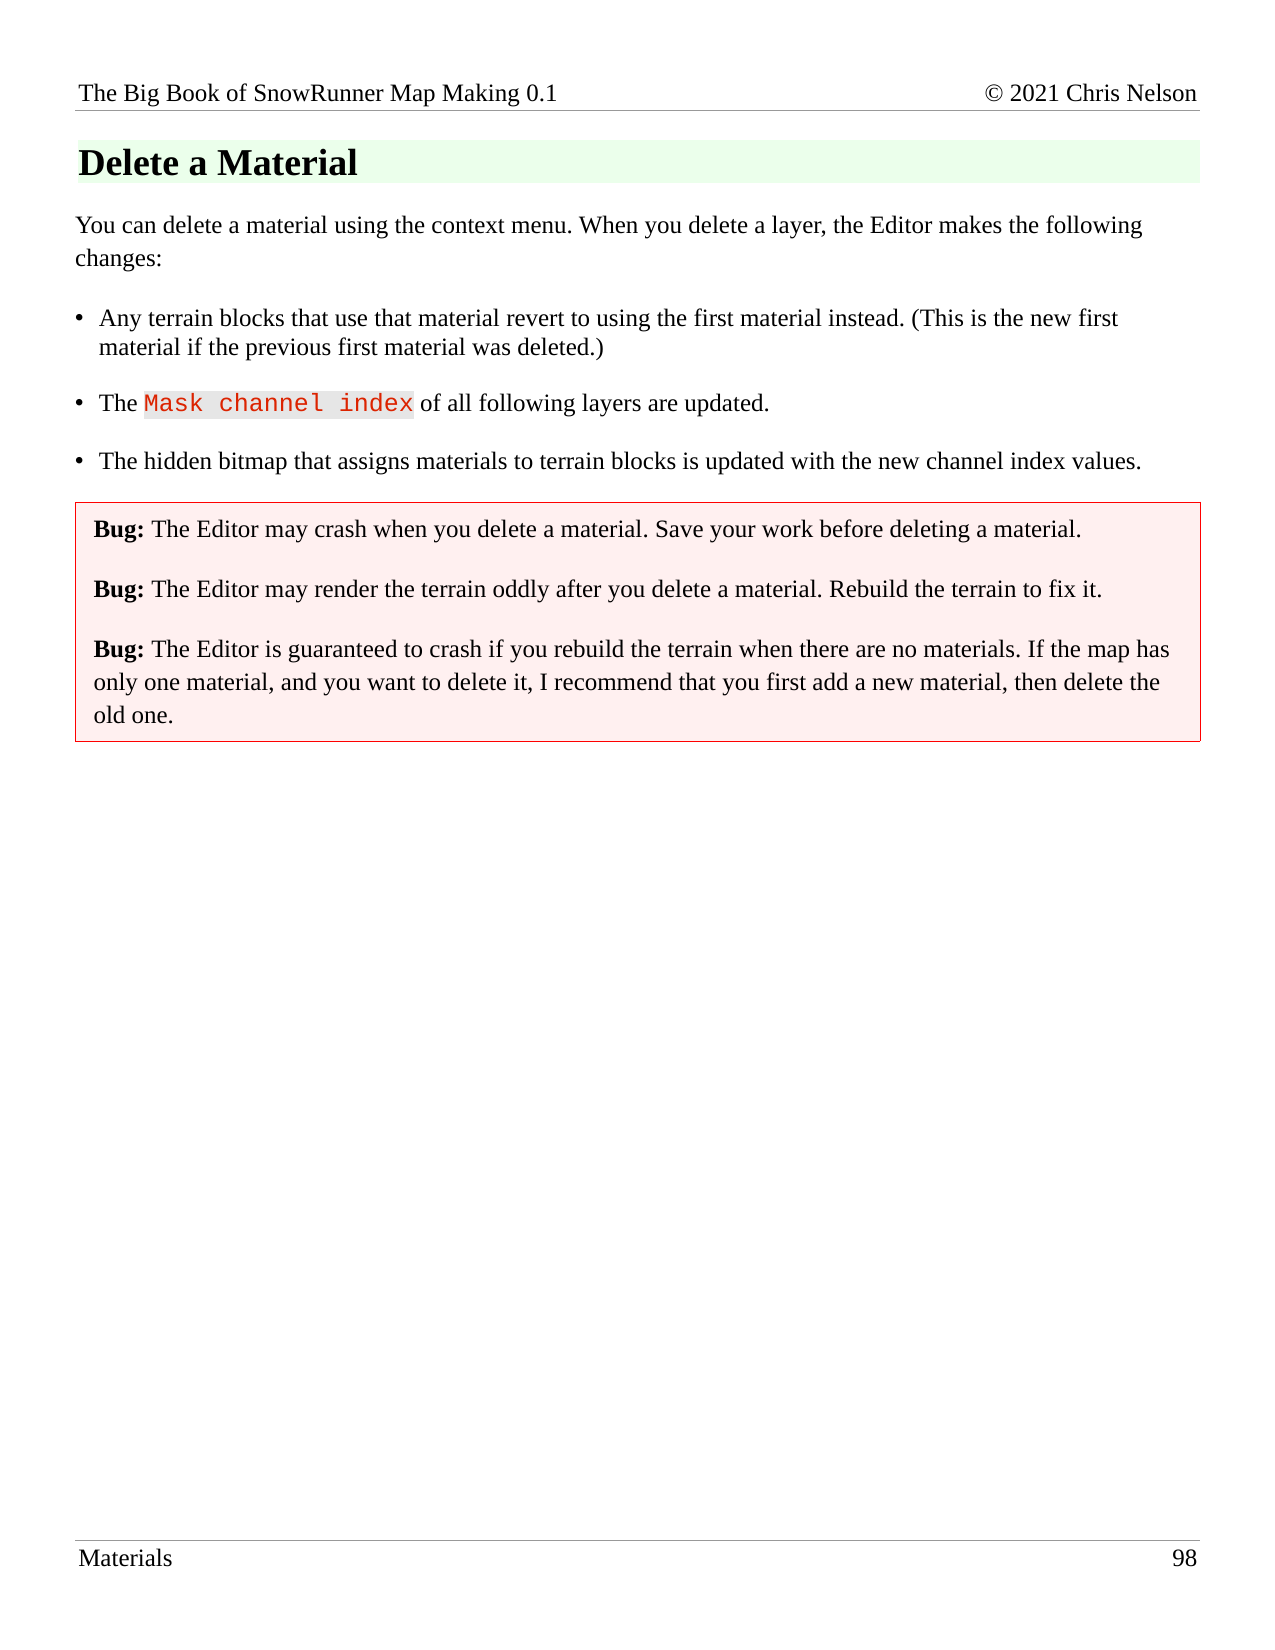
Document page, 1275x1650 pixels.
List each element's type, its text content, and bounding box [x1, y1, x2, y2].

list The Mask channel index of all following layers are updated. [75, 388, 1200, 419]
list The Editor may render the terrain oddly after you delete a material. Rebuild the terrain to fix it. [76, 562, 1200, 603]
subtitle Delete a Material [78, 140, 1200, 183]
list The Editor is guaranteed to crash if you rebuild the terrain when there are no materials. If the map has only one material, and you want to delete it, I recommend that you first add a new material, then delete the old one. [76, 622, 1200, 741]
list Any terrain blocks that use that material revert to using the first material instead. (This is the new first material if the previous first material was deleted.) [75, 303, 1200, 361]
text You can delete a material using the context menu. When you delete a layer, the Editor makes the following changes: [75, 211, 1200, 272]
list The hidden bitmap that assigns materials to terrain blocks is updated with the new channel index values. [75, 446, 1200, 474]
list The Editor may crash when you delete a material. Save your work before deleting a material. [76, 503, 1200, 543]
